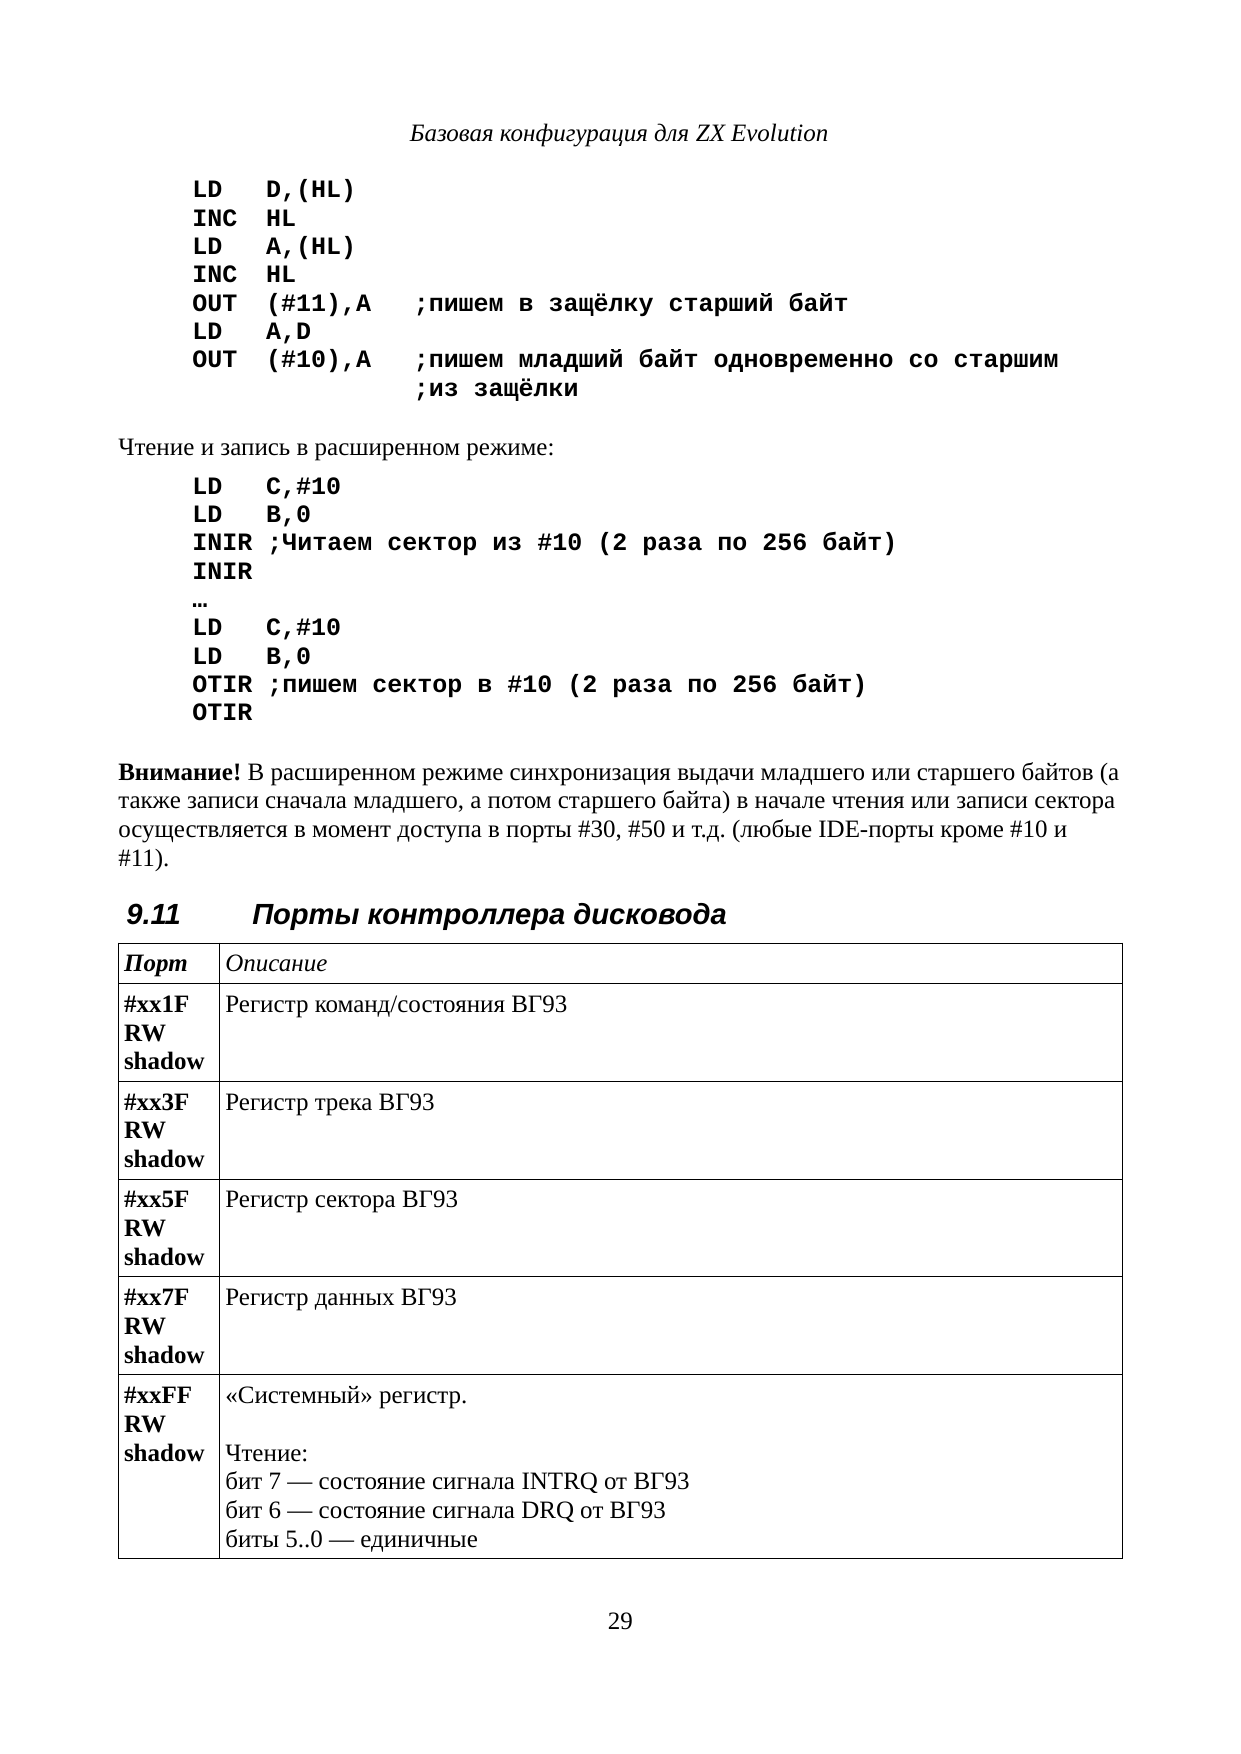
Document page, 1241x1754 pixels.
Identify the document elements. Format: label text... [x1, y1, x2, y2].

text LD A,(HL) [118, 234, 1122, 262]
text INC HL [118, 205, 1122, 234]
table_cell Регистр трека ВГ93 [220, 1082, 1122, 1179]
text OUT (#11),A ;пишем в защёлку старший байт [118, 290, 1122, 319]
table_header Описание [220, 944, 1122, 983]
text INIR ;Читаем сектор из #10 (2 раза по 256 байт) [118, 530, 1122, 558]
text OTIR ;пишем сектор в #10 (2 раза по 256 байт) [118, 672, 1122, 700]
text Внимание! В расширенном режиме синхронизация выдачи младшего или старшего байтов (а также записи сначала младшего, а потом старшего байта) в начале чтения или записи сектора осуществляется в момент доступа в порты #30, #50 и т.д. (любые IDE-порты кроме #10 и #11). [118, 757, 1122, 872]
text LD C,#10 [118, 615, 1122, 643]
text LD A,D [118, 319, 1122, 347]
table_cell Регистр команд/состояния ВГ93 [220, 984, 1122, 1081]
text LD C,#10 [118, 473, 1122, 502]
table_header Порт [119, 944, 219, 983]
text OTIR [118, 700, 1122, 728]
text INC HL [118, 262, 1122, 290]
table_cell #xx3F RW shadow [119, 1082, 219, 1179]
text ;из защёлки [118, 375, 1122, 404]
table_cell «Системный» регистр. Чтение: бит 7 — состояние сигнала INTRQ от ВГ93 бит 6 — состояние сигнала DRQ от ВГ93 биты 5..0 — единичные [220, 1375, 1122, 1558]
text LD D,(HL) [118, 177, 1122, 205]
text INIR [118, 558, 1122, 587]
text LD B,0 [118, 643, 1122, 672]
text OUT (#10),A ;пишем младший байт одновременно со старшим [118, 347, 1122, 375]
table_cell Регистр данных ВГ93 [220, 1277, 1122, 1374]
table_cell #xx7F RW shadow [119, 1277, 219, 1374]
table_cell #xx5F RW shadow [119, 1180, 219, 1276]
text LD B,0 [118, 502, 1122, 530]
table_cell Регистр сектора ВГ93 [220, 1180, 1122, 1276]
subtitle Порты контроллера дисковода [118, 897, 1122, 930]
table_cell #xxFF RW shadow [119, 1375, 219, 1558]
text Чтение и запись в расширенном режиме: [118, 432, 1122, 461]
text … [118, 587, 1122, 615]
table_cell #xx1F RW shadow [119, 984, 219, 1081]
